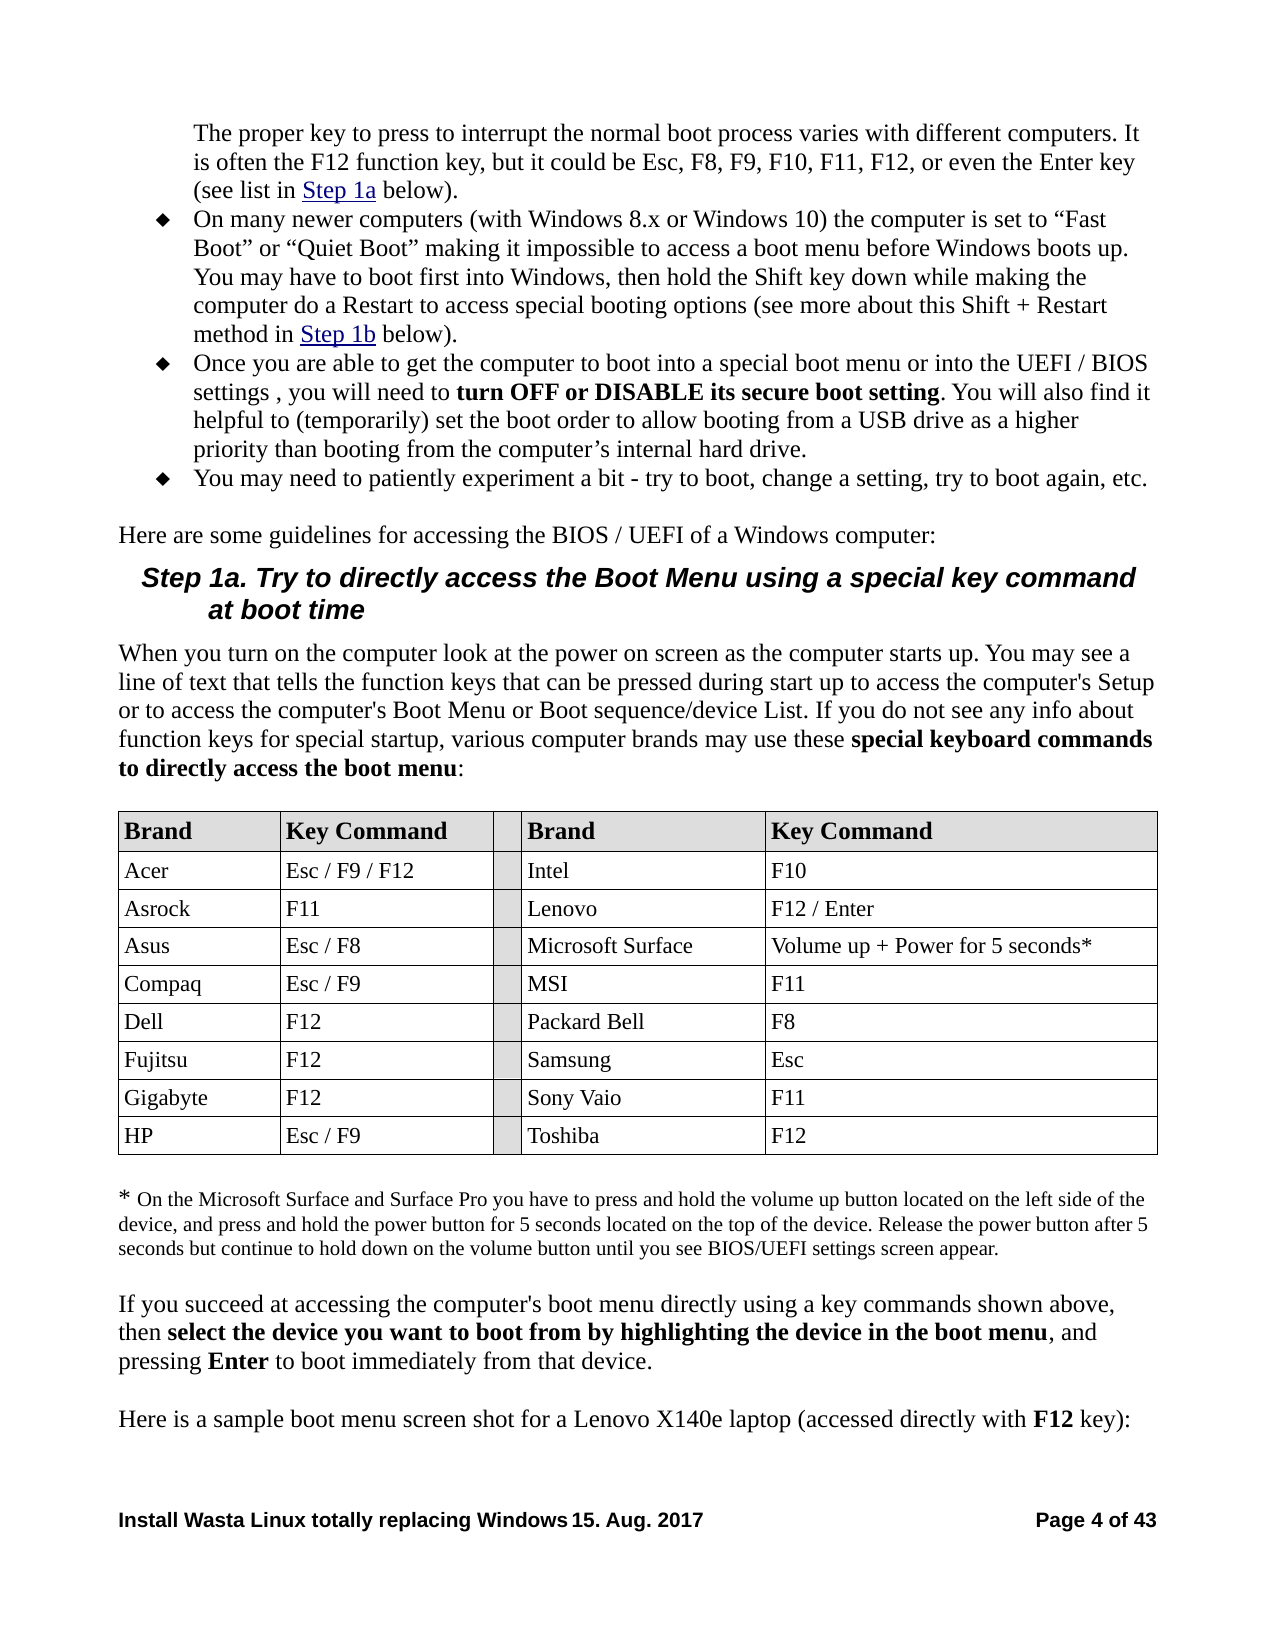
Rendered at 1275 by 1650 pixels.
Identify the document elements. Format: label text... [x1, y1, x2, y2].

table_cell [494, 966, 521, 1003]
table_cell F12 [766, 1117, 1157, 1154]
table_cell Toshiba [522, 1117, 765, 1154]
list You may need to patiently experiment a bit - try to boot, change a setting, try to boot again, etc. [156, 463, 1157, 492]
table_header Brand [522, 812, 765, 851]
table_cell [494, 852, 521, 889]
table_cell Microsoft Surface [522, 928, 765, 965]
table_cell F12 / Enter [766, 890, 1157, 927]
text Here are some guidelines for accessing the BIOS / UEFI of a Windows computer: [118, 521, 1157, 549]
table_cell F11 [766, 966, 1157, 1003]
table_cell Volume up + Power for 5 seconds* [766, 928, 1157, 965]
table_cell F12 [281, 1042, 493, 1078]
table_cell Asus [119, 928, 280, 965]
table_header Key Command [281, 812, 493, 851]
table_cell Asrock [119, 890, 280, 927]
table_cell Packard Bell [522, 1004, 765, 1041]
list Once you are able to get the computer to boot into a special boot menu or into the UEFI / BIOS settings , you will need to turn OFF or DISABLE its secure boot setting. You will also find it helpful to (temporarily) set the boot order to allow booting from a USB drive as a higher priority than booting from the computer’s internal hard drive. [156, 348, 1157, 463]
text Here is a sample boot menu screen shot for a Lenovo X140e laptop (accessed directly with F12 key): [118, 1404, 1157, 1432]
table_cell F12 [281, 1080, 493, 1116]
table_cell F10 [766, 852, 1157, 889]
table_cell [494, 1117, 521, 1154]
table_cell Esc / F9 [281, 966, 493, 1003]
table_cell Fujitsu [119, 1042, 280, 1078]
table_cell [494, 1080, 521, 1116]
table_cell Sony Vaio [522, 1080, 765, 1116]
table_cell MSI [522, 966, 765, 1003]
table_cell [494, 890, 521, 927]
table_cell [494, 928, 521, 965]
table_cell HP [119, 1117, 280, 1154]
text If you succeed at accessing the computer's boot menu directly using a key commands shown above, then select the device you want to boot from by highlighting the device in the boot menu, and pressing Enter to boot immediately from that device. [118, 1289, 1157, 1375]
text When you turn on the computer look at the power on screen as the computer starts up. You may see a line of text that tells the function keys that can be pressed during start up to access the computer's Setup or to access the computer's Boot Menu or Boot sequence/device List. If you do not see any info about function keys for special startup, various computer brands may use these special keyboard commands to directly access the boot menu: [118, 638, 1157, 782]
table_cell F12 [281, 1004, 493, 1041]
table_cell Lenovo [522, 890, 765, 927]
table_cell Acer [119, 852, 280, 889]
table_cell F8 [766, 1004, 1157, 1041]
table_header Key Command [766, 812, 1157, 851]
list The proper key to press to interrupt the normal boot process varies with different computers. It is often the F12 function key, but it could be Esc, F8, F9, F10, F11, F12, or even the Enter key (see list in Step 1a below). [156, 118, 1157, 204]
table_cell Samsung [522, 1042, 765, 1078]
table_header [494, 812, 521, 851]
table_cell Esc / F9 [281, 1117, 493, 1154]
text * On the Microsoft Surface and Surface Pro you have to press and hold the volume up button located on the left side of the device, and press and hold the power button for 5 seconds located on the top of the device. Release the power button after 5 seconds but continue to hold down on the volume button until you see BIOS/UEFI settings screen appear. [118, 1183, 1157, 1260]
subtitle Step 1a. Try to directly access the Boot Menu using a special key command at boot time [118, 562, 1157, 626]
table_cell Esc / F9 / F12 [281, 852, 493, 889]
table_cell [494, 1004, 521, 1041]
table_cell Esc / F8 [281, 928, 493, 965]
list On many newer computers (with Windows 8.x or Windows 10) the computer is set to “Fast Boot” or “Quiet Boot” making it impossible to access a boot menu before Windows boots up. You may have to boot first into Windows, then hold the Shift key down while making the computer do a Restart to access special booting options (see more about this Shift + Restart method in Step 1b below). [156, 204, 1157, 348]
table_cell Dell [119, 1004, 280, 1041]
table_cell Intel [522, 852, 765, 889]
table_cell [494, 1042, 521, 1078]
table_cell Compaq [119, 966, 280, 1003]
table_cell F11 [766, 1080, 1157, 1116]
table_cell F11 [281, 890, 493, 927]
table_header Brand [119, 812, 280, 851]
table_cell Gigabyte [119, 1080, 280, 1116]
table_cell Esc [766, 1042, 1157, 1078]
